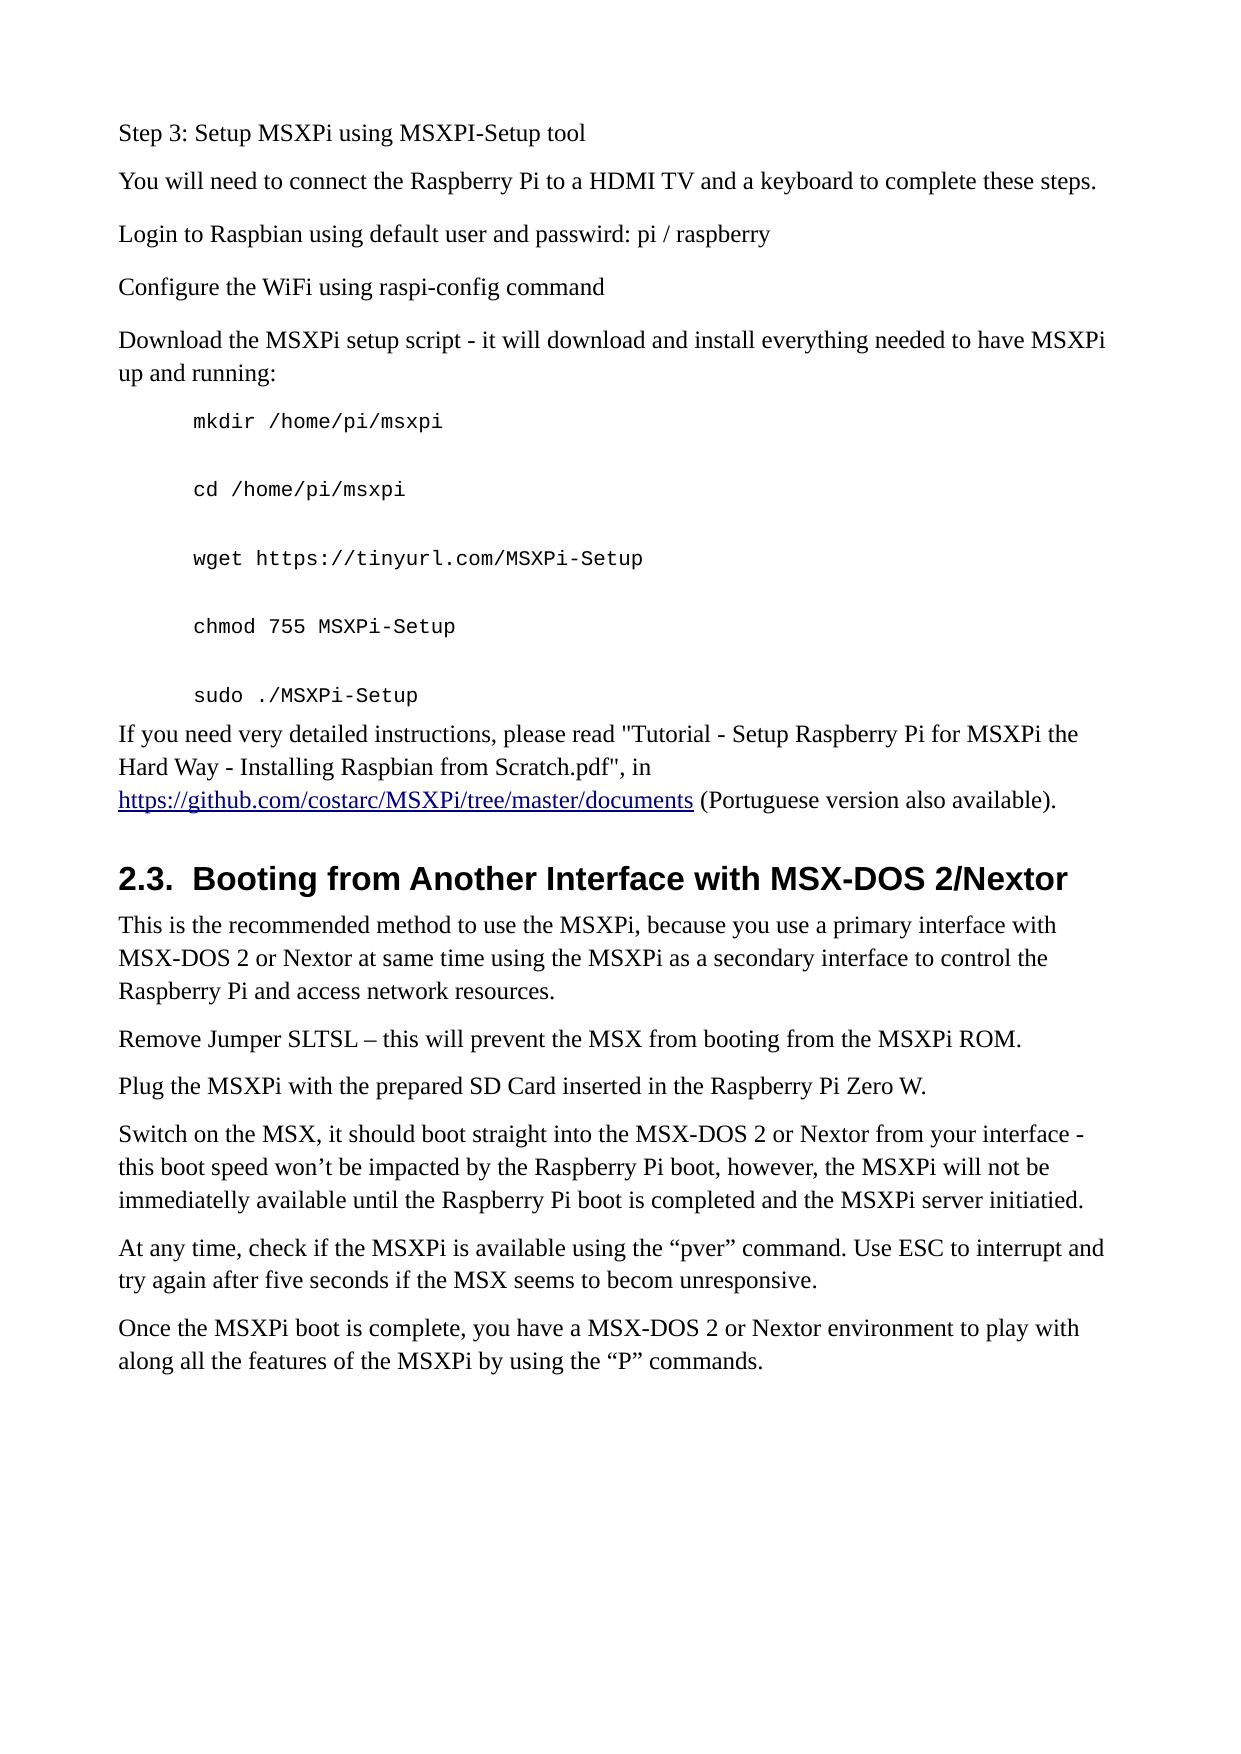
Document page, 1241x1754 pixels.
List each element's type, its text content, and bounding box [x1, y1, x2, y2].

text Login to Raspbian using default user and passwird: pi / raspberry [118, 219, 1122, 247]
text cd /home/pi/msxpi [118, 479, 1122, 503]
text chmod 755 MSXPi-Setup [118, 616, 1122, 640]
text Remove Jumper SLTSL – this will prevent the MSX from booting from the MSXPi ROM. [118, 1024, 1122, 1052]
text If you need very detailed instructions, please read "Tutorial - Setup Raspberry Pi for MSXPi the Hard Way - Installing Raspbian from Scratch.pdf", in https://github.com/costarc/MSXPi/tree/master/documents (Portuguese version also available). [118, 719, 1122, 814]
text sudo ./MSXPi-Setup [118, 685, 1122, 709]
subtitle Booting from Another Interface with MSX-DOS 2/Nextor [118, 859, 1122, 898]
text You will need to connect the Raspberry Pi to a HDMI TV and a keyboard to complete these steps. [118, 166, 1122, 194]
text This is the recommended method to use the MSXPi, because you use a primary interface with MSX-DOS 2 or Nextor at same time using the MSXPi as a secondary interface to control the Raspberry Pi and access network resources. [118, 910, 1122, 1005]
text Configure the WiFi using raspi-config command [118, 272, 1122, 301]
text Step 3: Setup MSXPi using MSXPI-Setup tool [118, 118, 1122, 147]
text Download the MSXPi setup script - it will download and install everything needed to have MSXPi up and running: [118, 325, 1122, 387]
text Plug the MSXPi with the prepared SD Card inserted in the Raspberry Pi Zero W. [118, 1071, 1122, 1100]
text wget https://tinyurl.com/MSXPi-Setup [118, 548, 1122, 572]
text Switch on the MSX, it should boot straight into the MSX-DOS 2 or Nextor from your interface - this boot speed won’t be impacted by the Raspberry Pi boot, however, the MSXPi will not be immediatelly available until the Raspberry Pi boot is completed and the MSXPi server initiatied. [118, 1119, 1122, 1214]
text At any time, check if the MSXPi is available using the “pver” command. Use ESC to interrupt and try again after five seconds if the MSX seems to becom unresponsive. [118, 1233, 1122, 1294]
text mkdir /home/pi/msxpi [118, 411, 1122, 434]
text Once the MSXPi boot is complete, you have a MSX-DOS 2 or Nextor environment to play with along all the features of the MSXPi by using the “P” commands. [118, 1313, 1122, 1375]
